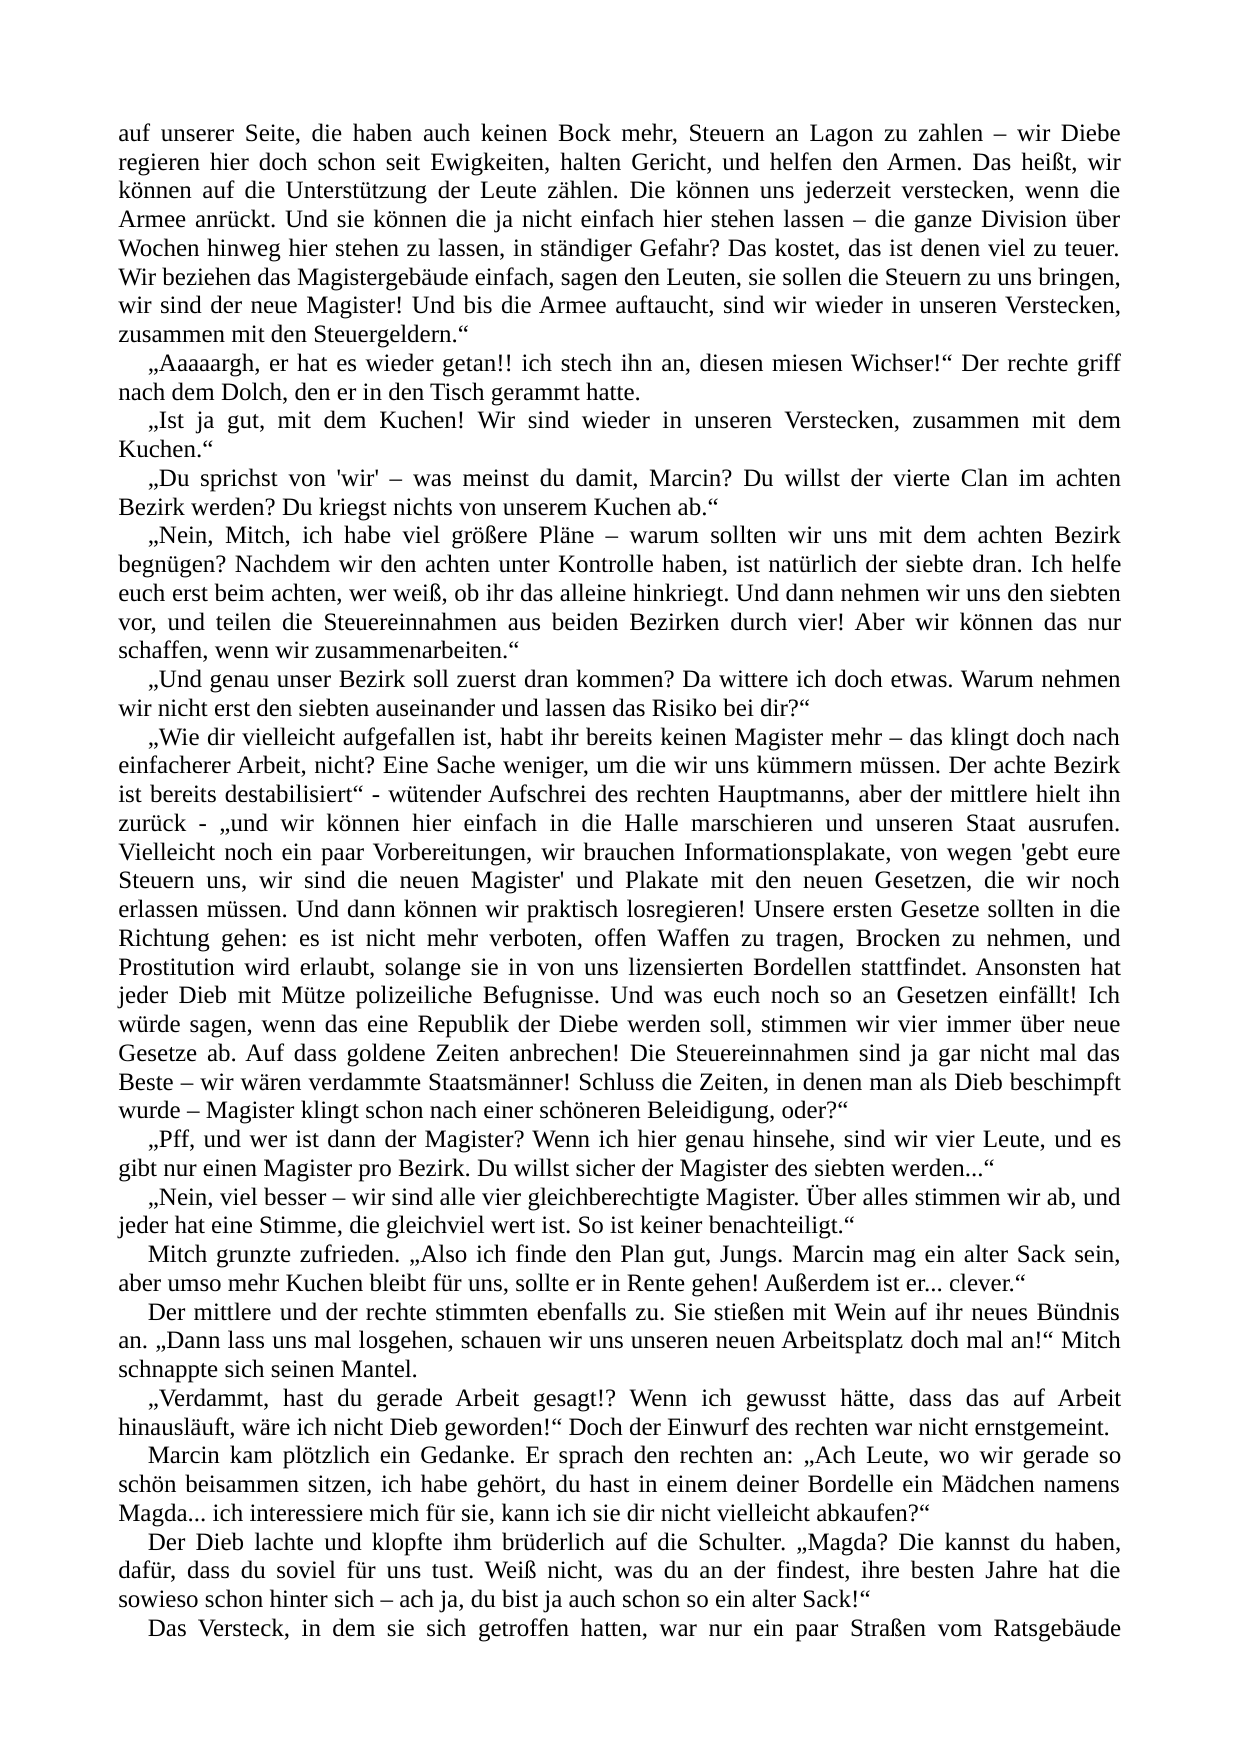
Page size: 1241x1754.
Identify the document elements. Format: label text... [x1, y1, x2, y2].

text „Du sprichst von 'wir' – was meinst du damit, Marcin? Du willst der vierte Clan im achten Bezirk werden? Du kriegst nichts von unserem Kuchen ab.“ [118, 463, 1122, 521]
text „Verdammt, hast du gerade Arbeit gesagt!? Wenn ich gewusst hätte, dass das auf Arbeit hinausläuft, wäre ich nicht Dieb geworden!“ Doch der Einwurf des rechten war nicht ernstgemeint. [118, 1383, 1122, 1441]
text Mitch grunzte zufrieden. „Also ich finde den Plan gut, Jungs. Marcin mag ein alter Sack sein, aber umso mehr Kuchen bleibt für uns, sollte er in Rente gehen! Außerdem ist er... clever.“ [118, 1239, 1122, 1297]
text Das Versteck, in dem sie sich getroffen hatten, war nur ein paar Straßen vom Ratsgebäude [118, 1613, 1122, 1642]
text „Nein, Mitch, ich habe viel größere Pläne – warum sollten wir uns mit dem achten Bezirk begnügen? Nachdem wir den achten unter Kontrolle haben, ist natürlich der siebte dran. Ich helfe euch erst beim achten, wer weiß, ob ihr das alleine hinkriegt. Und dann nehmen wir uns den siebten vor, und teilen die Steuereinnahmen aus beiden Bezirken durch vier! Aber wir können das nur schaffen, wenn wir zusammenarbeiten.“ [118, 521, 1122, 664]
text „Pff, und wer ist dann der Magister? Wenn ich hier genau hinsehe, sind wir vier Leute, und es gibt nur einen Magister pro Bezirk. Du willst sicher der Magister des siebten werden...“ [118, 1124, 1122, 1182]
text „Ist ja gut, mit dem Kuchen! Wir sind wieder in unseren Verstecken, zusammen mit dem Kuchen.“ [118, 406, 1122, 463]
text „Nein, viel besser – wir sind alle vier gleichberechtigte Magister. Über alles stimmen wir ab, und jeder hat eine Stimme, die gleichviel wert ist. So ist keiner benachteiligt.“ [118, 1182, 1122, 1239]
text auf unserer Seite, die haben auch keinen Bock mehr, Steuern an Lagon zu zahlen – wir Diebe regieren hier doch schon seit Ewigkeiten, halten Gericht, und helfen den Armen. Das heißt, wir können auf die Unterstützung der Leute zählen. Die können uns jederzeit verstecken, wenn die Armee anrückt. Und sie können die ja nicht einfach hier stehen lassen – die ganze Division über Wochen hinweg hier stehen zu lassen, in ständiger Gefahr? Das kostet, das ist denen viel zu teuer. Wir beziehen das Magistergebäude einfach, sagen den Leuten, sie sollen die Steuern zu uns bringen, wir sind der neue Magister! Und bis die Armee auftaucht, sind wir wieder in unseren Verstecken, zusammen mit den Steuergeldern.“ [118, 118, 1122, 348]
text Der Dieb lachte und klopfte ihm brüderlich auf die Schulter. „Magda? Die kannst du haben, dafür, dass du soviel für uns tust. Weiß nicht, was du an der findest, ihre besten Jahre hat die sowieso schon hinter sich – ach ja, du bist ja auch schon so ein alter Sack!“ [118, 1527, 1122, 1613]
text „Und genau unser Bezirk soll zuerst dran kommen? Da wittere ich doch etwas. Warum nehmen wir nicht erst den siebten auseinander und lassen das Risiko bei dir?“ [118, 664, 1122, 722]
text Marcin kam plötzlich ein Gedanke. Er sprach den rechten an: „Ach Leute, wo wir gerade so schön beisammen sitzen, ich habe gehört, du hast in einem deiner Bordelle ein Mädchen namens Magda... ich interessiere mich für sie, kann ich sie dir nicht vielleicht abkaufen?“ [118, 1441, 1122, 1527]
text Der mittlere und der rechte stimmten ebenfalls zu. Sie stießen mit Wein auf ihr neues Bündnis an. „Dann lass uns mal losgehen, schauen wir uns unseren neuen Arbeitsplatz doch mal an!“ Mitch schnappte sich seinen Mantel. [118, 1297, 1122, 1383]
text „Wie dir vielleicht aufgefallen ist, habt ihr bereits keinen Magister mehr – das klingt doch nach einfacherer Arbeit, nicht? Eine Sache weniger, um die wir uns kümmern müssen. Der achte Bezirk ist bereits destabilisiert“ - wütender Aufschrei des rechten Hauptmanns, aber der mittlere hielt ihn zurück - „und wir können hier einfach in die Halle marschieren und unseren Staat ausrufen. Vielleicht noch ein paar Vorbereitungen, wir brauchen Informationsplakate, von wegen 'gebt eure Steuern uns, wir sind die neuen Magister' und Plakate mit den neuen Gesetzen, die wir noch erlassen müssen. Und dann können wir praktisch losregieren! Unsere ersten Gesetze sollten in die Richtung gehen: es ist nicht mehr verboten, offen Waffen zu tragen, Brocken zu nehmen, und Prostitution wird erlaubt, solange sie in von uns lizensierten Bordellen stattfindet. Ansonsten hat jeder Dieb mit Mütze polizeiliche Befugnisse. Und was euch noch so an Gesetzen einfällt! Ich würde sagen, wenn das eine Republik der Diebe werden soll, stimmen wir vier immer über neue Gesetze ab. Auf dass goldene Zeiten anbrechen! Die Steuereinnahmen sind ja gar nicht mal das Beste – wir wären verdammte Staatsmänner! Schluss die Zeiten, in denen man als Dieb beschimpft wurde – Magister klingt schon nach einer schöneren Beleidigung, oder?“ [118, 722, 1122, 1124]
text „Aaaaargh, er hat es wieder getan!! ich stech ihn an, diesen miesen Wichser!“ Der rechte griff nach dem Dolch, den er in den Tisch gerammt hatte. [118, 348, 1122, 406]
